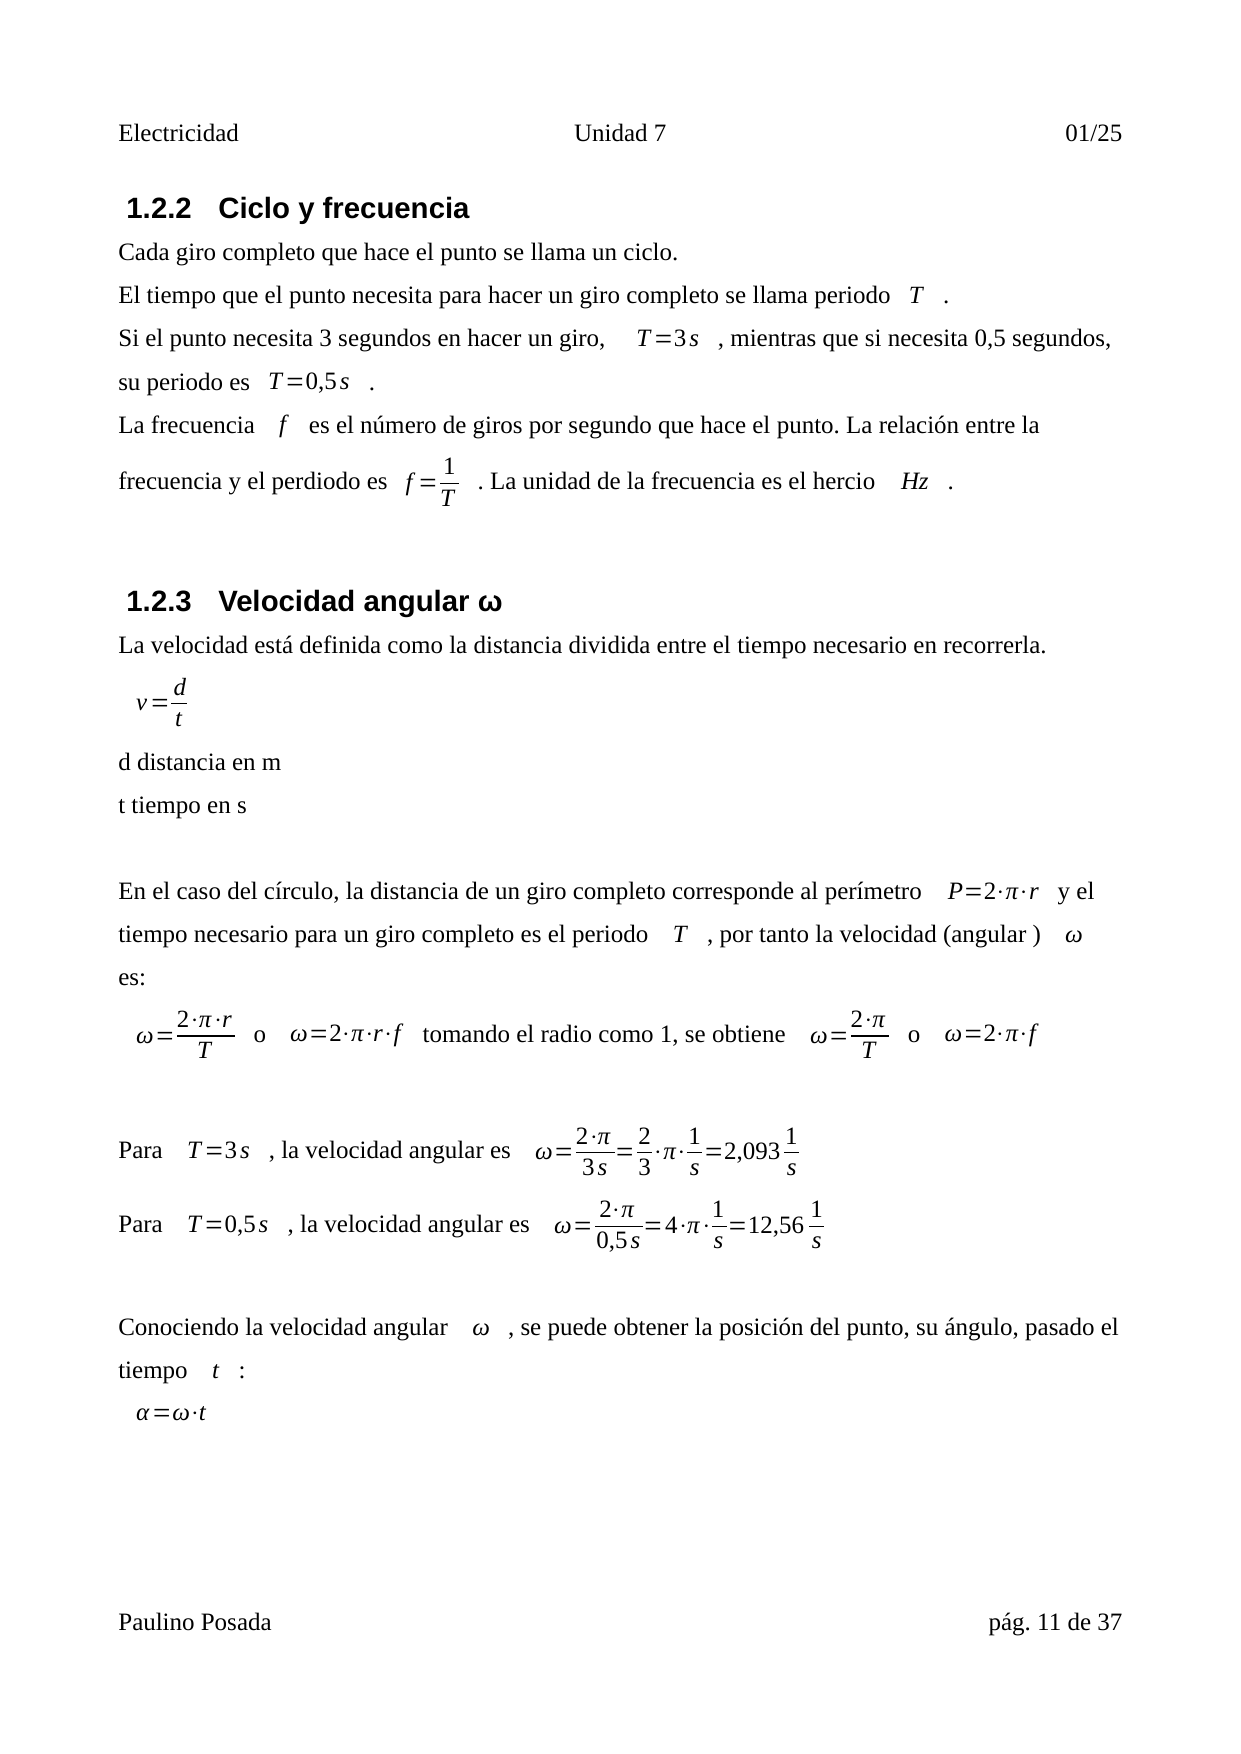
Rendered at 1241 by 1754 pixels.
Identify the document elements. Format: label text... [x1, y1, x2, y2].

text Cada giro completo que hace el punto se llama un ciclo. [118, 237, 1122, 266]
text d distancia en m [118, 747, 1122, 776]
text o tomando el radio como 1, se obtiene o [118, 1006, 1122, 1065]
text En el caso del círculo, la distancia de un giro completo corresponde al perímetro y el tiempo necesario para un giro completo es el periodo , por tanto la velocidad (angular ) es: [118, 876, 1122, 991]
text Conociendo la velocidad angular , se puede obtener la posición del punto, su ángulo, pasado el tiempo : [118, 1312, 1122, 1384]
text La velocidad está definida como la distancia dividida entre el tiempo necesario en recorrerla. [118, 630, 1122, 659]
subtitle Ciclo y frecuencia [118, 191, 1122, 225]
text El tiempo que el punto necesita para hacer un giro completo se llama periodo. [118, 280, 1122, 309]
text Para , la velocidad angular es [118, 1122, 1122, 1181]
text Si el punto necesita 3 segundos en hacer un giro, , mientras que si necesita 0,5 segundos, su periodo es. [118, 323, 1122, 395]
text Para , la velocidad angular es [118, 1196, 1122, 1255]
subtitle Velocidad angular ω [118, 584, 1122, 618]
text t tiempo en s [118, 790, 1122, 819]
text La frecuencia es el número de giros por segundo que hace el punto. La relación entre la frecuencia y el perdiodo es. La unidad de la frecuencia es el hercio . [118, 410, 1122, 512]
